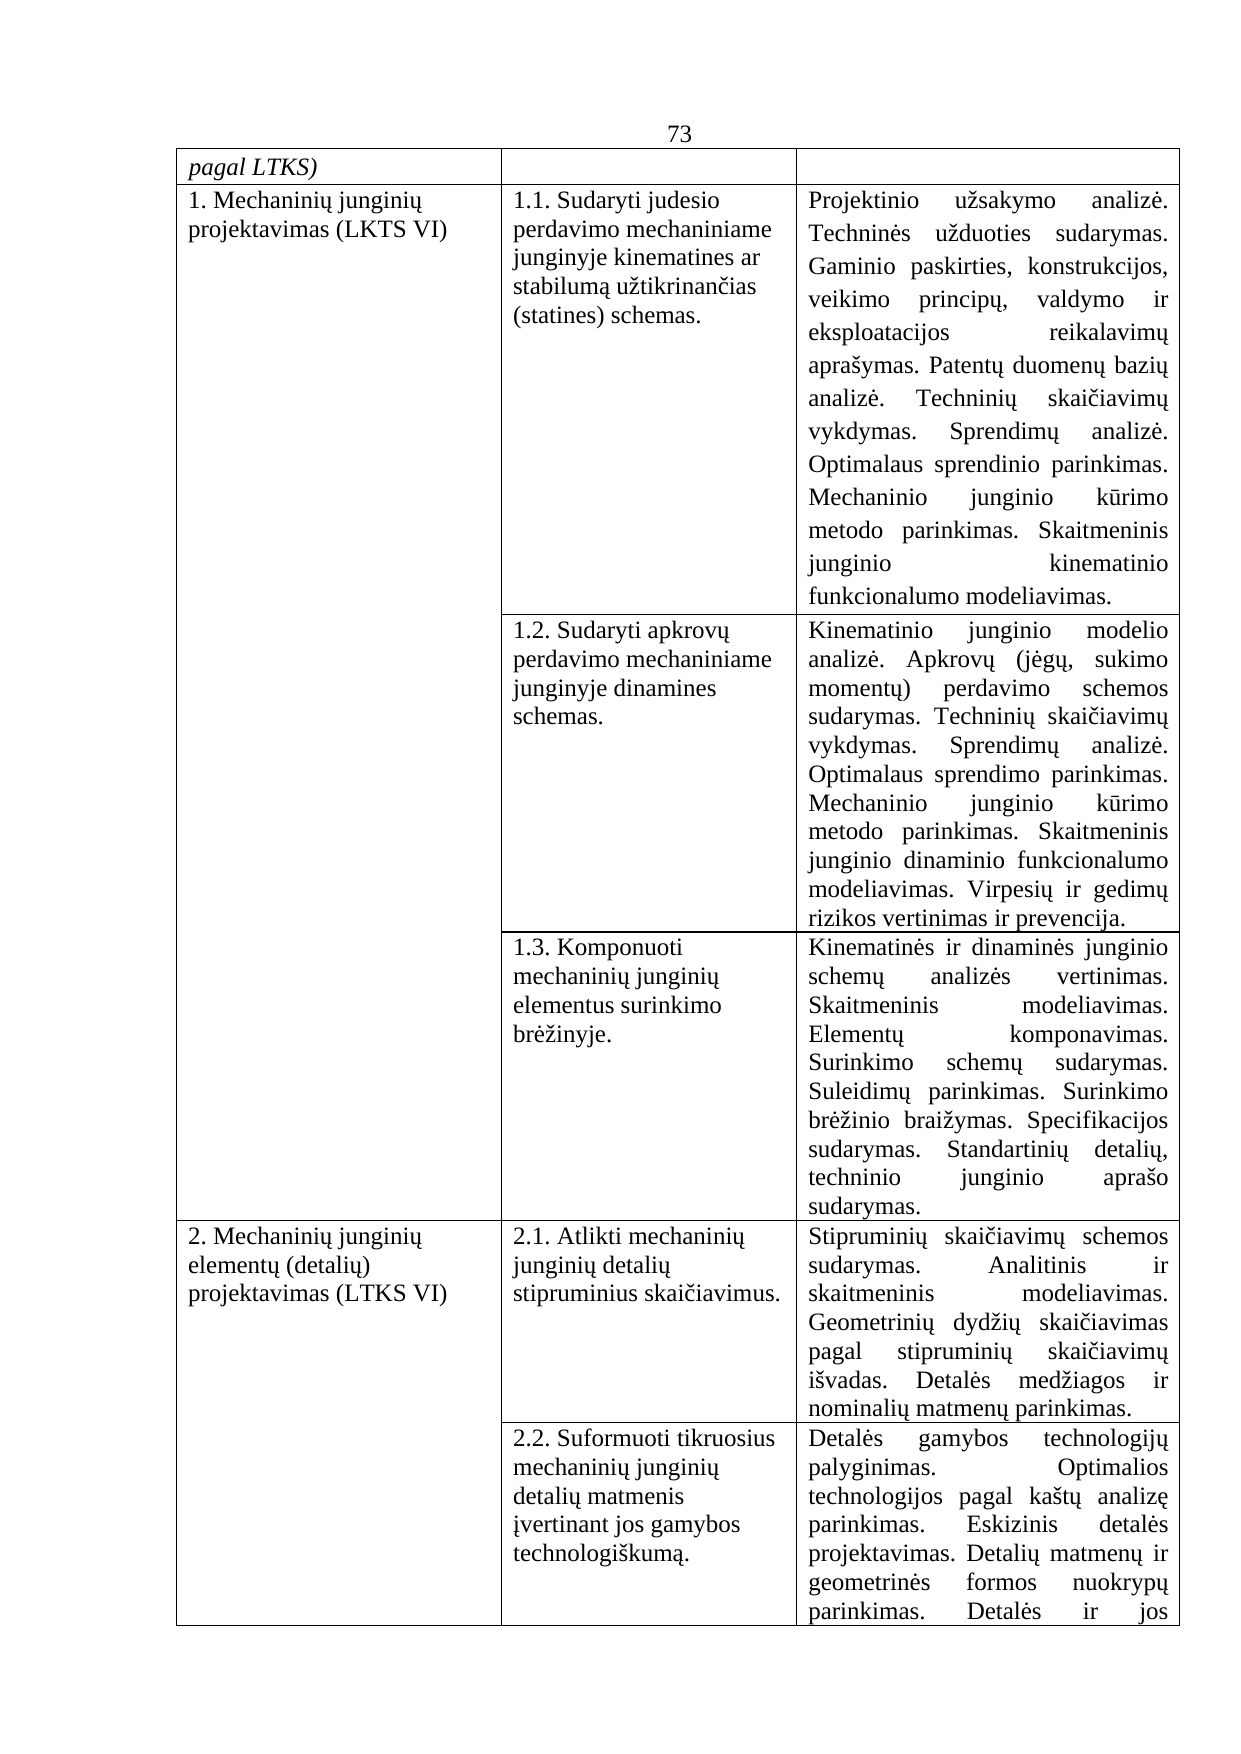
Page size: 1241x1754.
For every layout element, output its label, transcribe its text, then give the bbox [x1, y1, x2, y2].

table_cell [797, 149, 1179, 184]
table_cell 2.2. Suformuoti tikruosius mechaninių junginių detalių matmenis įvertinant jos gamybos technologiškumą. [502, 1423, 796, 1624]
table_cell Kinematinio junginio modelio analizė. Apkrovų (jėgų, sukimo momentų) perdavimo schemos sudarymas. Techninių skaičiavimų vykdymas. Sprendimų analizė. Optimalaus sprendimo parinkimas. Mechaninio junginio kūrimo metodo parinkimas. Skaitmeninis junginio dinaminio funkcionalumo modeliavimas. Virpesių ir gedimų rizikos vertinimas ir prevencija. [797, 615, 1179, 931]
table_cell [502, 149, 796, 184]
table_cell 1. Mechaninių junginių projektavimas (LKTS VI) [177, 185, 501, 1220]
table_cell 1.2. Sudaryti apkrovų perdavimo mechaniniame junginyje dinamines schemas. [502, 615, 796, 931]
table_cell pagal LTKS) [177, 149, 501, 184]
table_cell Kinematinės ir dinaminės junginio schemų analizės vertinimas. Skaitmeninis modeliavimas. Elementų komponavimas. Surinkimo schemų sudarymas. Suleidimų parinkimas. Surinkimo brėžinio braižymas. Specifikacijos sudarymas. Standartinių detalių, techninio junginio aprašo sudarymas. [797, 933, 1179, 1220]
table_cell 2. Mechaninių junginių elementų (detalių) projektavimas (LTKS VI) [177, 1221, 501, 1624]
table_cell 2.1. Atlikti mechaninių junginių detalių stipruminius skaičiavimus. [502, 1221, 796, 1422]
table_cell Projektinio užsakymo analizė. Techninės užduoties sudarymas. Gaminio paskirties, konstrukcijos, veikimo principų, valdymo ir eksploatacijos reikalavimų aprašymas. Patentų duomenų bazių analizė. Techninių skaičiavimų vykdymas. Sprendimų analizė. Optimalaus sprendinio parinkimas. Mechaninio junginio kūrimo metodo parinkimas. Skaitmeninis junginio kinematinio funkcionalumo modeliavimas. [797, 185, 1179, 614]
table_cell 1.1. Sudaryti judesio perdavimo mechaniniame junginyje kinematines ar stabilumą užtikrinančias (statines) schemas. [502, 185, 796, 614]
table_cell Stipruminių skaičiavimų schemos sudarymas. Analitinis ir skaitmeninis modeliavimas. Geometrinių dydžių skaičiavimas pagal stipruminių skaičiavimų išvadas. Detalės medžiagos ir nominalių matmenų parinkimas. [797, 1221, 1179, 1422]
table_cell Detalės gamybos technologijų palyginimas. Optimalios technologijos pagal kaštų analizę parinkimas. Eskizinis detalės projektavimas. Detalių matmenų ir geometrinės formos nuokrypų parinkimas. Detalės ir jos [797, 1423, 1179, 1624]
table_cell 1.3. Komponuoti mechaninių junginių elementus surinkimo brėžinyje. [502, 933, 796, 1220]
